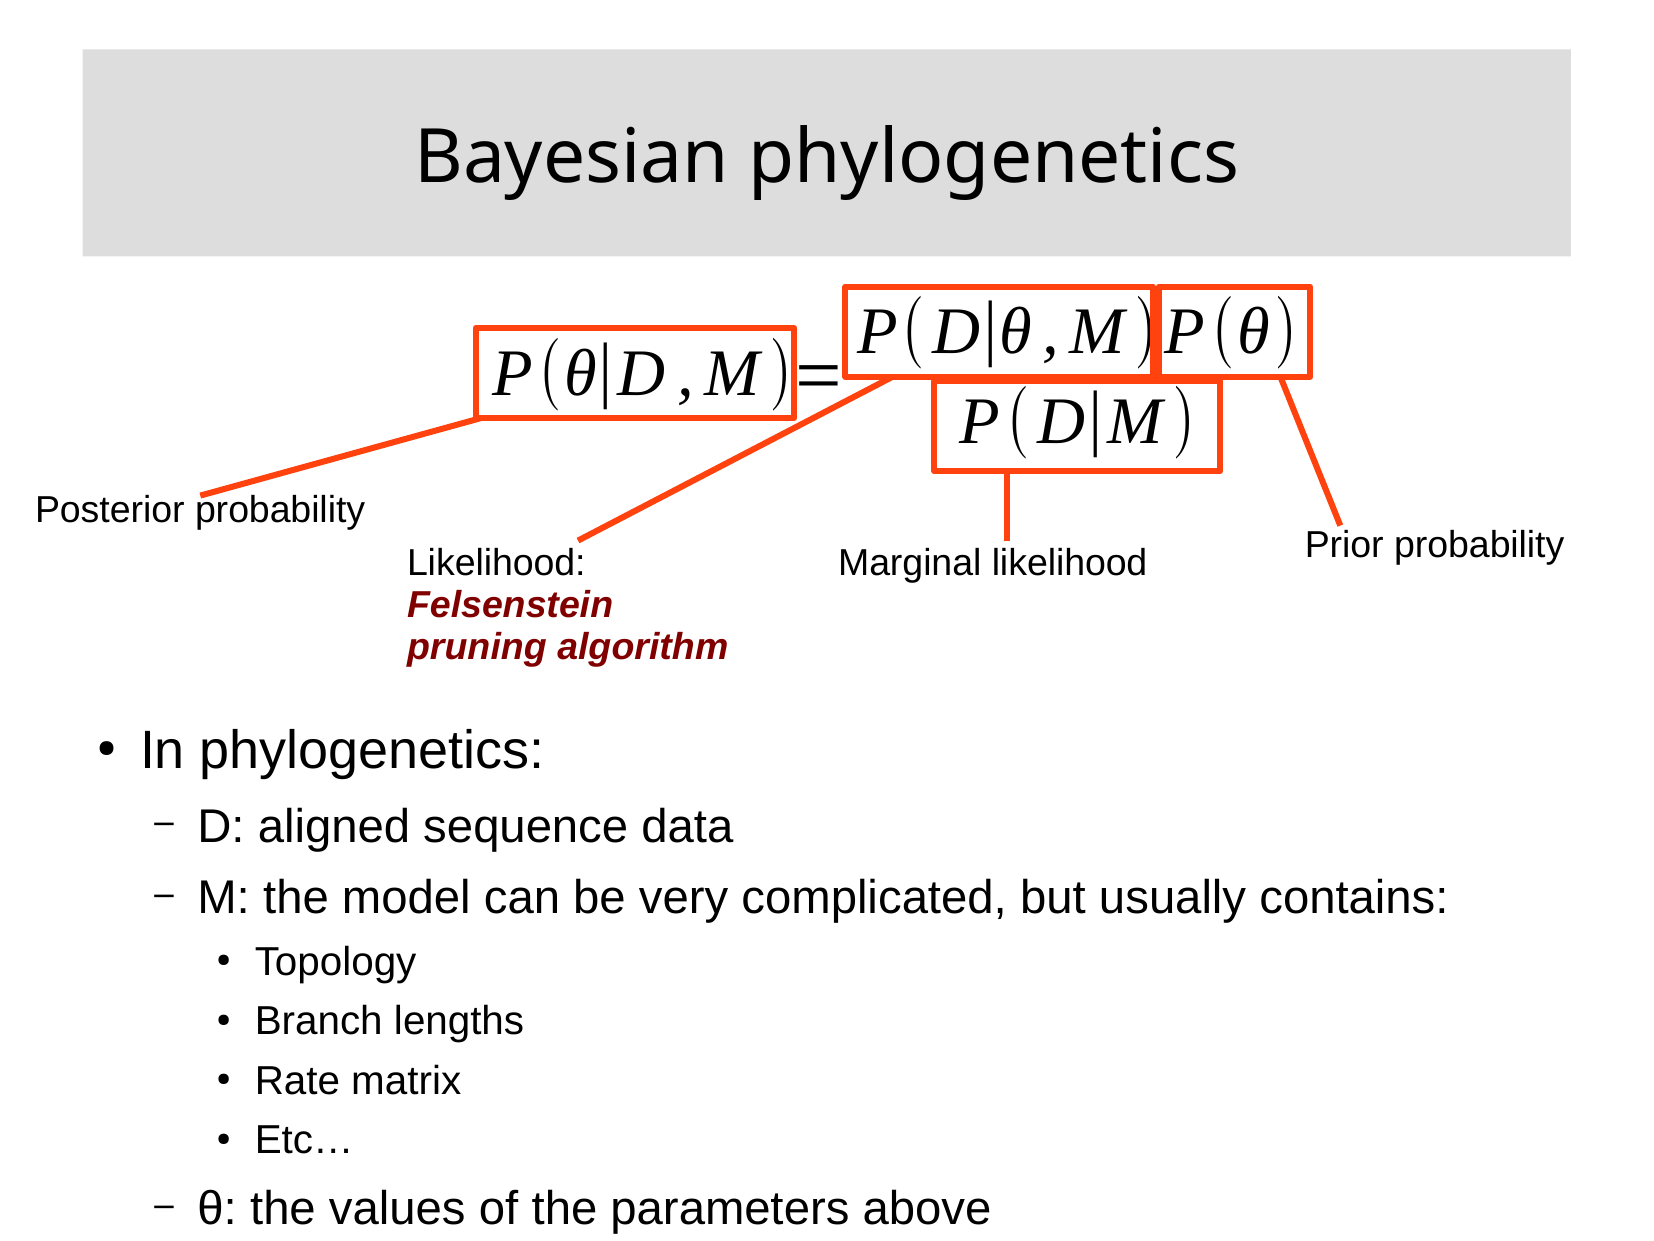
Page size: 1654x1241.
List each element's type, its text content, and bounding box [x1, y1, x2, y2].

chart [482, 293, 877, 463]
text_box Posterior probability [20, 481, 396, 538]
list In phylogenetics: D: aligned sequence data M: the model can be very complicated, but usually contains: Topology Branch lengths Rate matrix Etc… θ: the values of the parameters above [82, 550, 1571, 1241]
title Bayesian phylogenetics [82, 49, 1571, 257]
text_box Prior probability [1290, 516, 1654, 574]
text_box Marginal likelihood [823, 534, 1199, 592]
text_box Likelihood: Felsenstein pruning algorithm [392, 534, 768, 676]
chart [482, 331, 791, 415]
chart [1286, 380, 1308, 434]
chart [937, 384, 1217, 463]
chart [736, 380, 931, 463]
chart [1223, 380, 1308, 463]
chart [1162, 293, 1307, 374]
chart [848, 293, 1150, 374]
